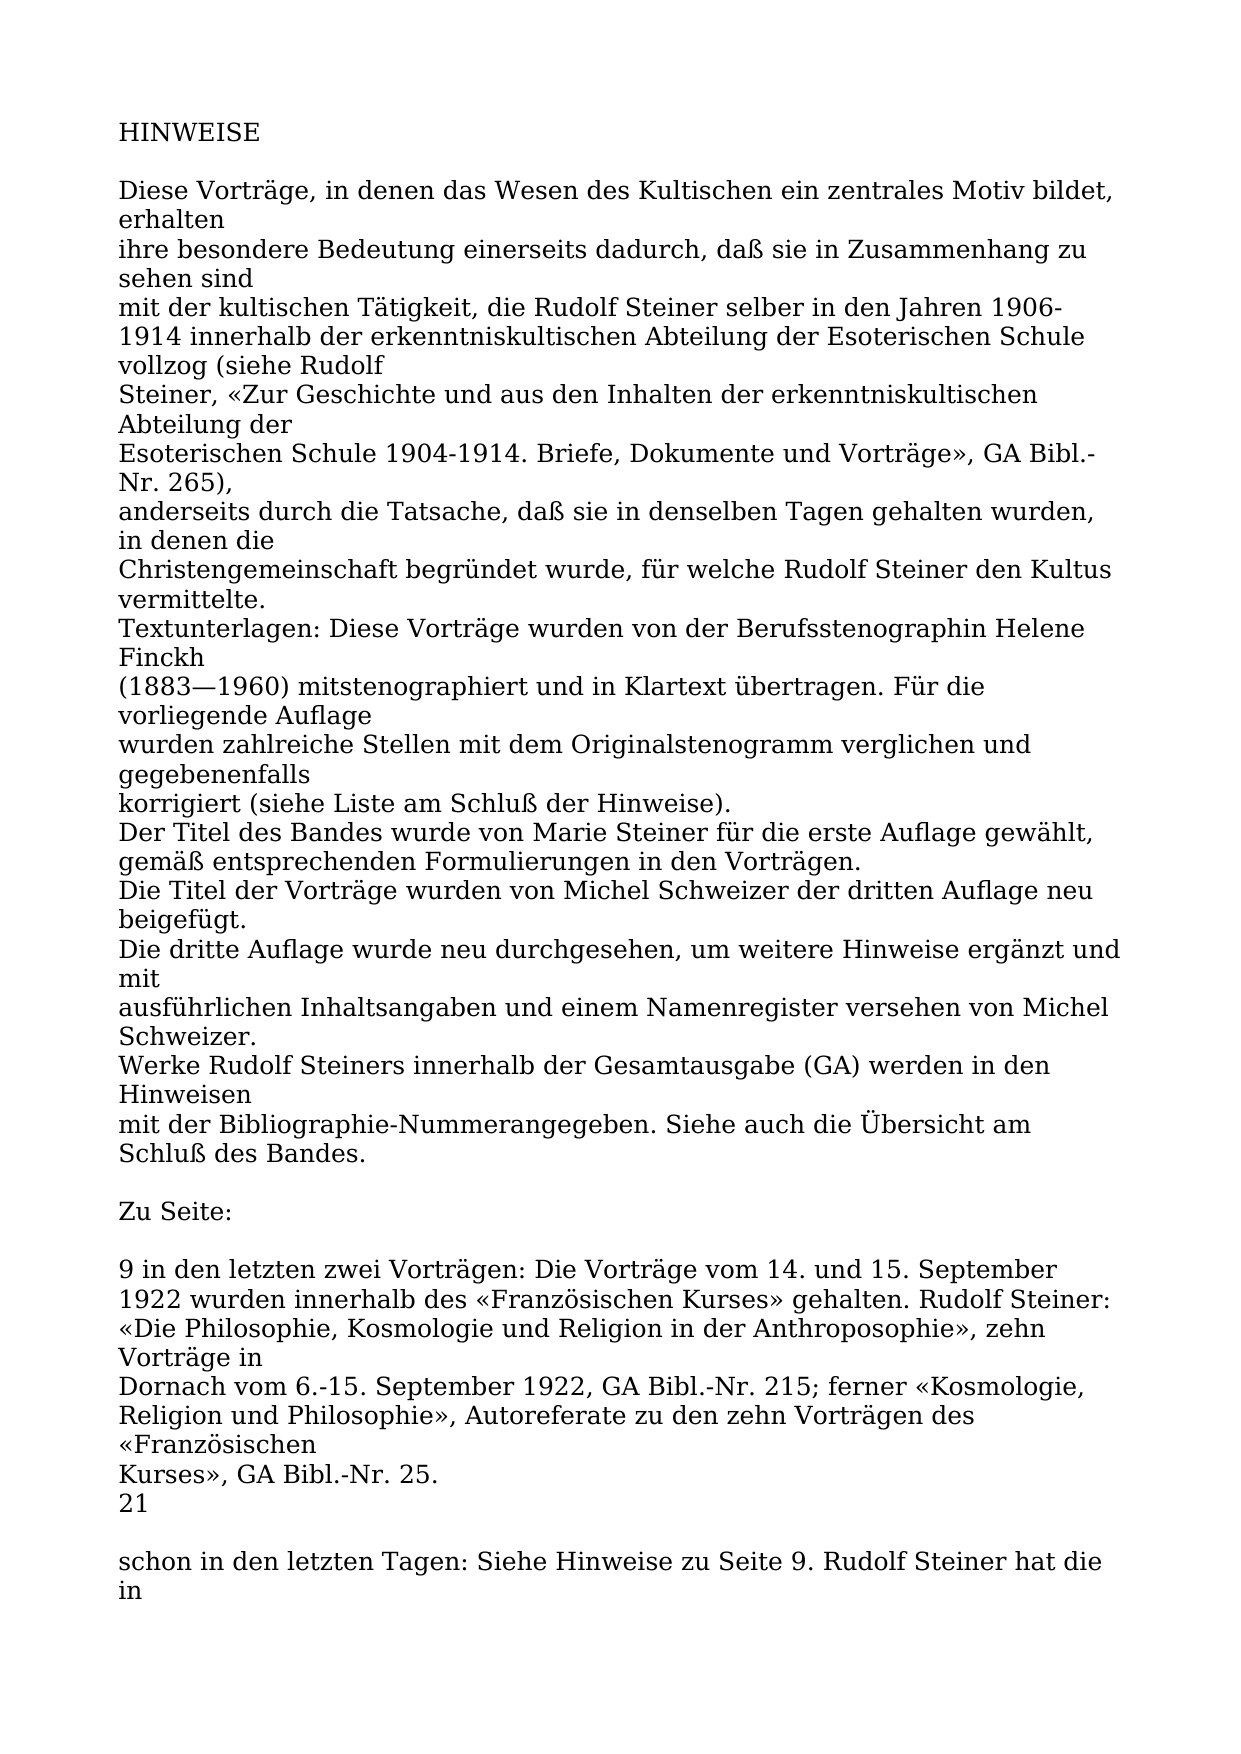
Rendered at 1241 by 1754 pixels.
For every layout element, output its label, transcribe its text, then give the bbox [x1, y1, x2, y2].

text ausführlichen Inhaltsangaben und einem Namenregister versehen von Michel Schweizer. [118, 993, 1122, 1051]
text (1883—1960) mitstenographiert und in Klartext übertragen. Für die vorliegende Auflage [118, 672, 1122, 731]
text mit der Bibliographie-Nummerangegeben. Siehe auch die Übersicht am Schluß des Bandes. [118, 1110, 1122, 1168]
text Die dritte Auflage wurde neu durchgesehen, um weitere Hinweise ergänzt und mit [118, 935, 1122, 993]
text 21 [118, 1489, 1122, 1518]
text Der Titel des Bandes wurde von Marie Steiner für die erste Auflage gewählt, gemäß entsprechenden Formulierungen in den Vorträgen. [118, 818, 1122, 876]
text Steiner, «Zur Geschichte und aus den Inhalten der erkenntniskultischen Abteilung der [118, 381, 1122, 439]
text Die Titel der Vorträge wurden von Michel Schweizer der dritten Auflage neu beigefügt. [118, 876, 1122, 935]
text Christengemeinschaft begründet wurde, für welche Rudolf Steiner den Kultus vermittelte. [118, 556, 1122, 614]
text Textunterlagen: Diese Vorträge wurden von der Berufsstenographin Helene Finckh [118, 614, 1122, 672]
text schon in den letzten Tagen: Siehe Hinweise zu Seite 9. Rudolf Steiner hat die in [118, 1547, 1122, 1606]
text wurden zahlreiche Stellen mit dem Originalstenogramm verglichen und gegebenenfalls [118, 731, 1122, 789]
text korrigiert (siehe Liste am Schluß der Hinweise). [118, 789, 1122, 818]
text Esoterischen Schule 1904-1914. Briefe, Dokumente und Vorträge», GA Bibl.-Nr. 265), [118, 439, 1122, 497]
text ihre besondere Bedeutung einerseits dadurch, daß sie in Zusammenhang zu sehen sind [118, 235, 1122, 293]
text Diese Vorträge, in denen das Wesen des Kultischen ein zentrales Motiv bildet, erhalten [118, 176, 1122, 235]
text HINWEISE [118, 118, 1122, 147]
text 9 in den letzten zwei Vorträgen: Die Vorträge vom 14. und 15. September 1922 wurden innerhalb des «Französischen Kurses» gehalten. Rudolf Steiner: «Die Philosophie, Kosmologie und Religion in der Anthroposophie», zehn Vorträge in [118, 1256, 1122, 1372]
text Zu Seite: [118, 1197, 1122, 1226]
text Kurses», GA Bibl.-Nr. 25. [118, 1460, 1122, 1489]
text Dornach vom 6.-15. September 1922, GA Bibl.-Nr. 215; ferner «Kosmologie, Religion und Philosophie», Autoreferate zu den zehn Vorträgen des «Französischen [118, 1372, 1122, 1460]
text anderseits durch die Tatsache, daß sie in denselben Tagen gehalten wurden, in denen die [118, 497, 1122, 556]
text Werke Rudolf Steiners innerhalb der Gesamtausgabe (GA) werden in den Hinweisen [118, 1051, 1122, 1110]
text mit der kultischen Tätigkeit, die Rudolf Steiner selber in den Jahren 1906-1914 innerhalb der erkenntniskultischen Abteilung der Esoterischen Schule vollzog (siehe Rudolf [118, 293, 1122, 381]
